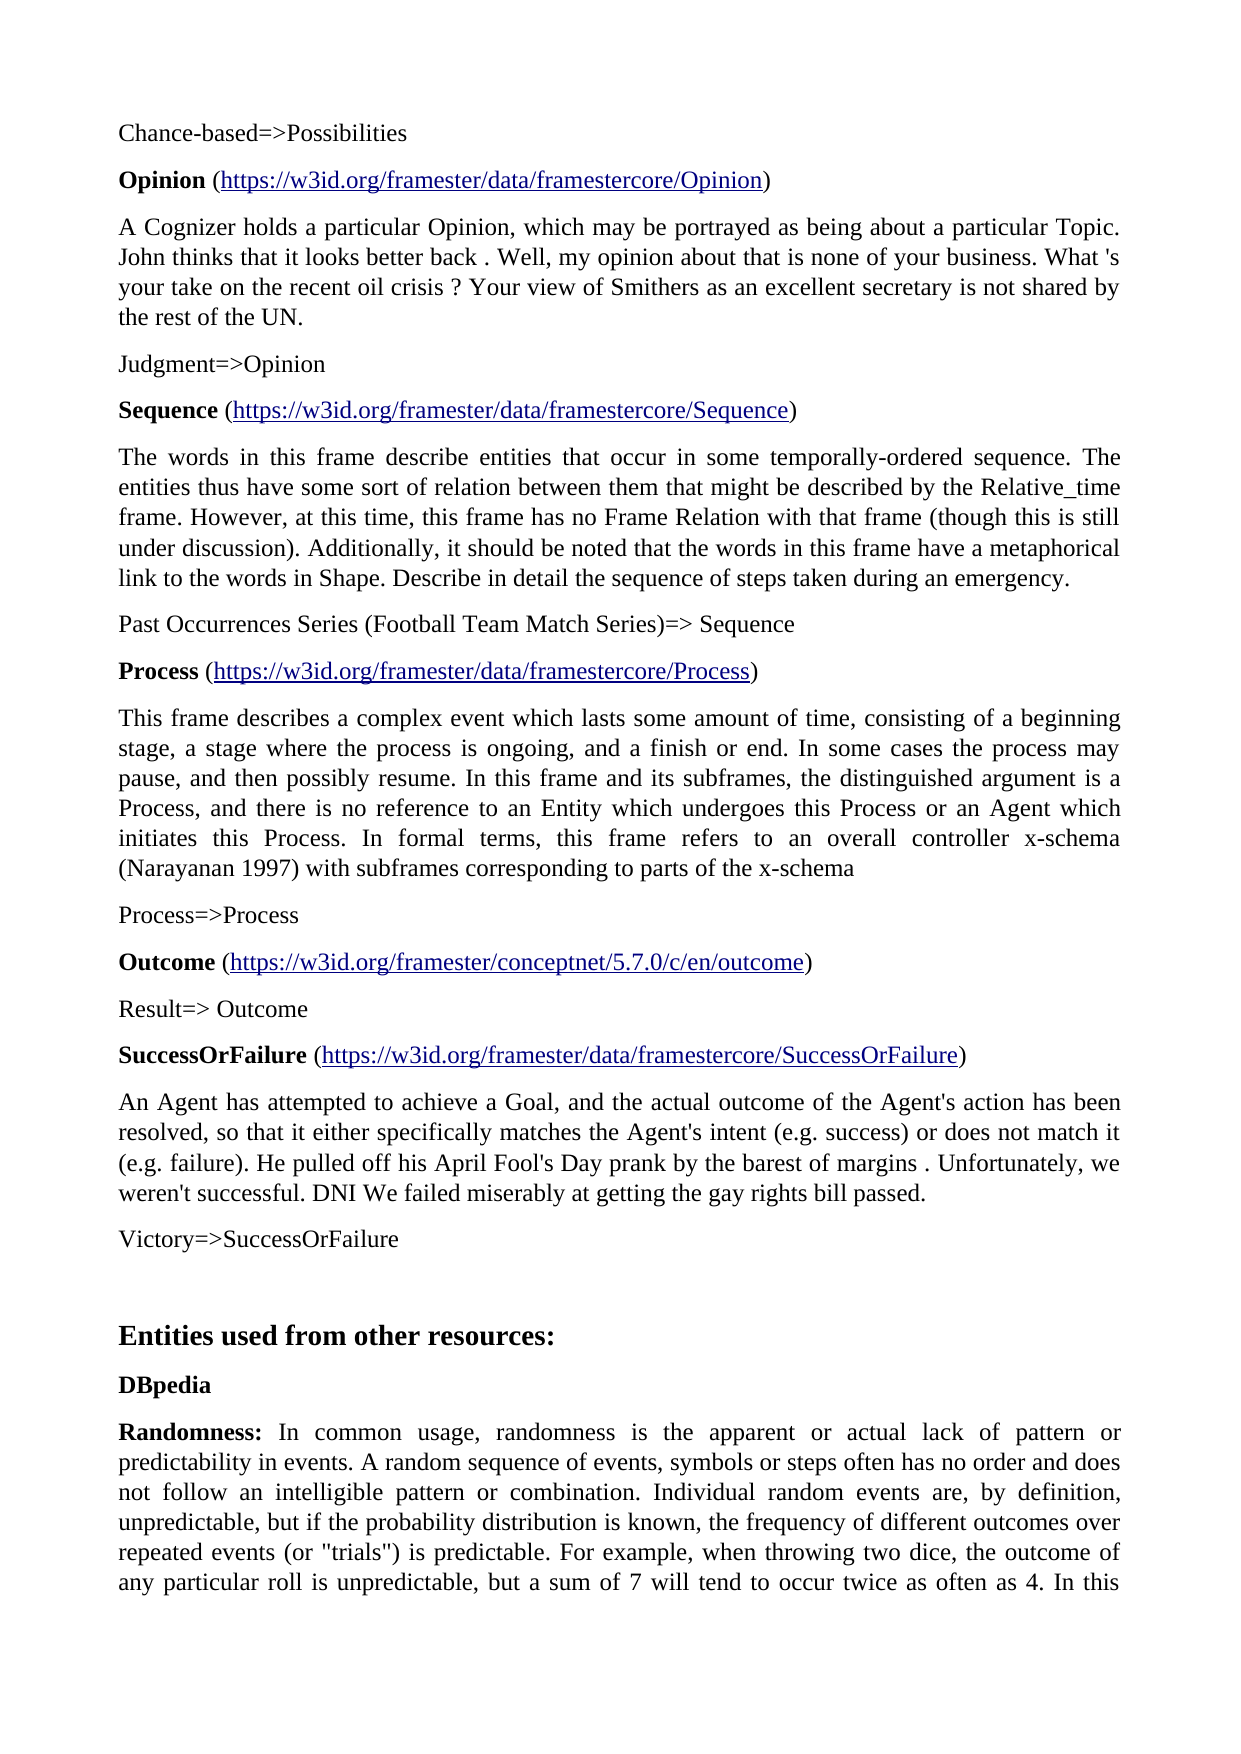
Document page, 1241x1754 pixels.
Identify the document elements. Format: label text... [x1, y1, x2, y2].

text Opinion (https://w3id.org/framester/data/framestercore/Opinion) [118, 165, 1122, 194]
text The words in this frame describe entities that occur in some temporally-ordered sequence. The entities thus have some sort of relation between them that might be described by the Relative_time frame. However, at this time, this frame has no Frame Relation with that frame (though this is still under discussion). Additionally, it should be noted that the words in this frame have a metaphorical link to the words in Shape. Describe in detail the sequence of steps taken during an emergency. [118, 442, 1122, 591]
text An Agent has attempted to achieve a Goal, and the actual outcome of the Agent's action has been resolved, so that it either specifically matches the Agent's intent (e.g. success) or does not match it (e.g. failure). He pulled off his April Fool's Day prank by the barest of margins . Unfortunately, we weren't successful. DNI We failed miserably at getting the gay rights bill passed. [118, 1087, 1122, 1206]
text Judgment=>Opinion [118, 349, 1122, 377]
text Victory=>SuccessOrFailure [118, 1224, 1122, 1253]
text A Cognizer holds a particular Opinion, which may be portrayed as being about a particular Topic. John thinks that it looks better back . Well, my opinion about that is none of your business. What 's your take on the recent oil crisis ? Your view of Smithers as an excellent secretary is not shared by the rest of the UN. [118, 212, 1122, 331]
text Process (https://w3id.org/framester/data/framestercore/Process) [118, 656, 1122, 685]
text SuccessOrFailure (https://w3id.org/framester/data/framestercore/SuccessOrFailure) [118, 1041, 1122, 1069]
text Randomness: In common usage, randomness is the apparent or actual lack of pattern or predictability in events. A random sequence of events, symbols or steps often has no order and does not follow an intelligible pattern or combination. Individual random events are, by definition, unpredictable, but if the probability distribution is known, the frequency of different outcomes over repeated events (or "trials") is predictable. For example, when throwing two dice, the outcome of any particular roll is unpredictable, but a sum of 7 will tend to occur twice as often as 4. In this [118, 1417, 1122, 1596]
text This frame describes a complex event which lasts some amount of time, consisting of a beginning stage, a stage where the process is ongoing, and a finish or end. In some cases the process may pause, and then possibly resume. In this frame and its subframes, the distinguished argument is a Process, and there is no reference to an Entity which undergoes this Process or an Agent which initiates this Process. In formal terms, this frame refers to an overall controller x-schema (Narayanan 1997) with subframes corresponding to parts of the x-schema [118, 703, 1122, 882]
text Entities used from other resources: [118, 1318, 1122, 1352]
text Sequence (https://w3id.org/framester/data/framestercore/Sequence) [118, 396, 1122, 424]
text DBpedia [118, 1370, 1122, 1399]
text Past Occurrences Series (Football Team Match Series)=> Sequence [118, 609, 1122, 638]
text Outcome (https://w3id.org/framester/conceptnet/5.7.0/c/en/outcome) [118, 947, 1122, 976]
text Result=> Outcome [118, 994, 1122, 1023]
text Process=>Process [118, 900, 1122, 929]
text Chance-based=>Possibilities [118, 118, 1122, 147]
